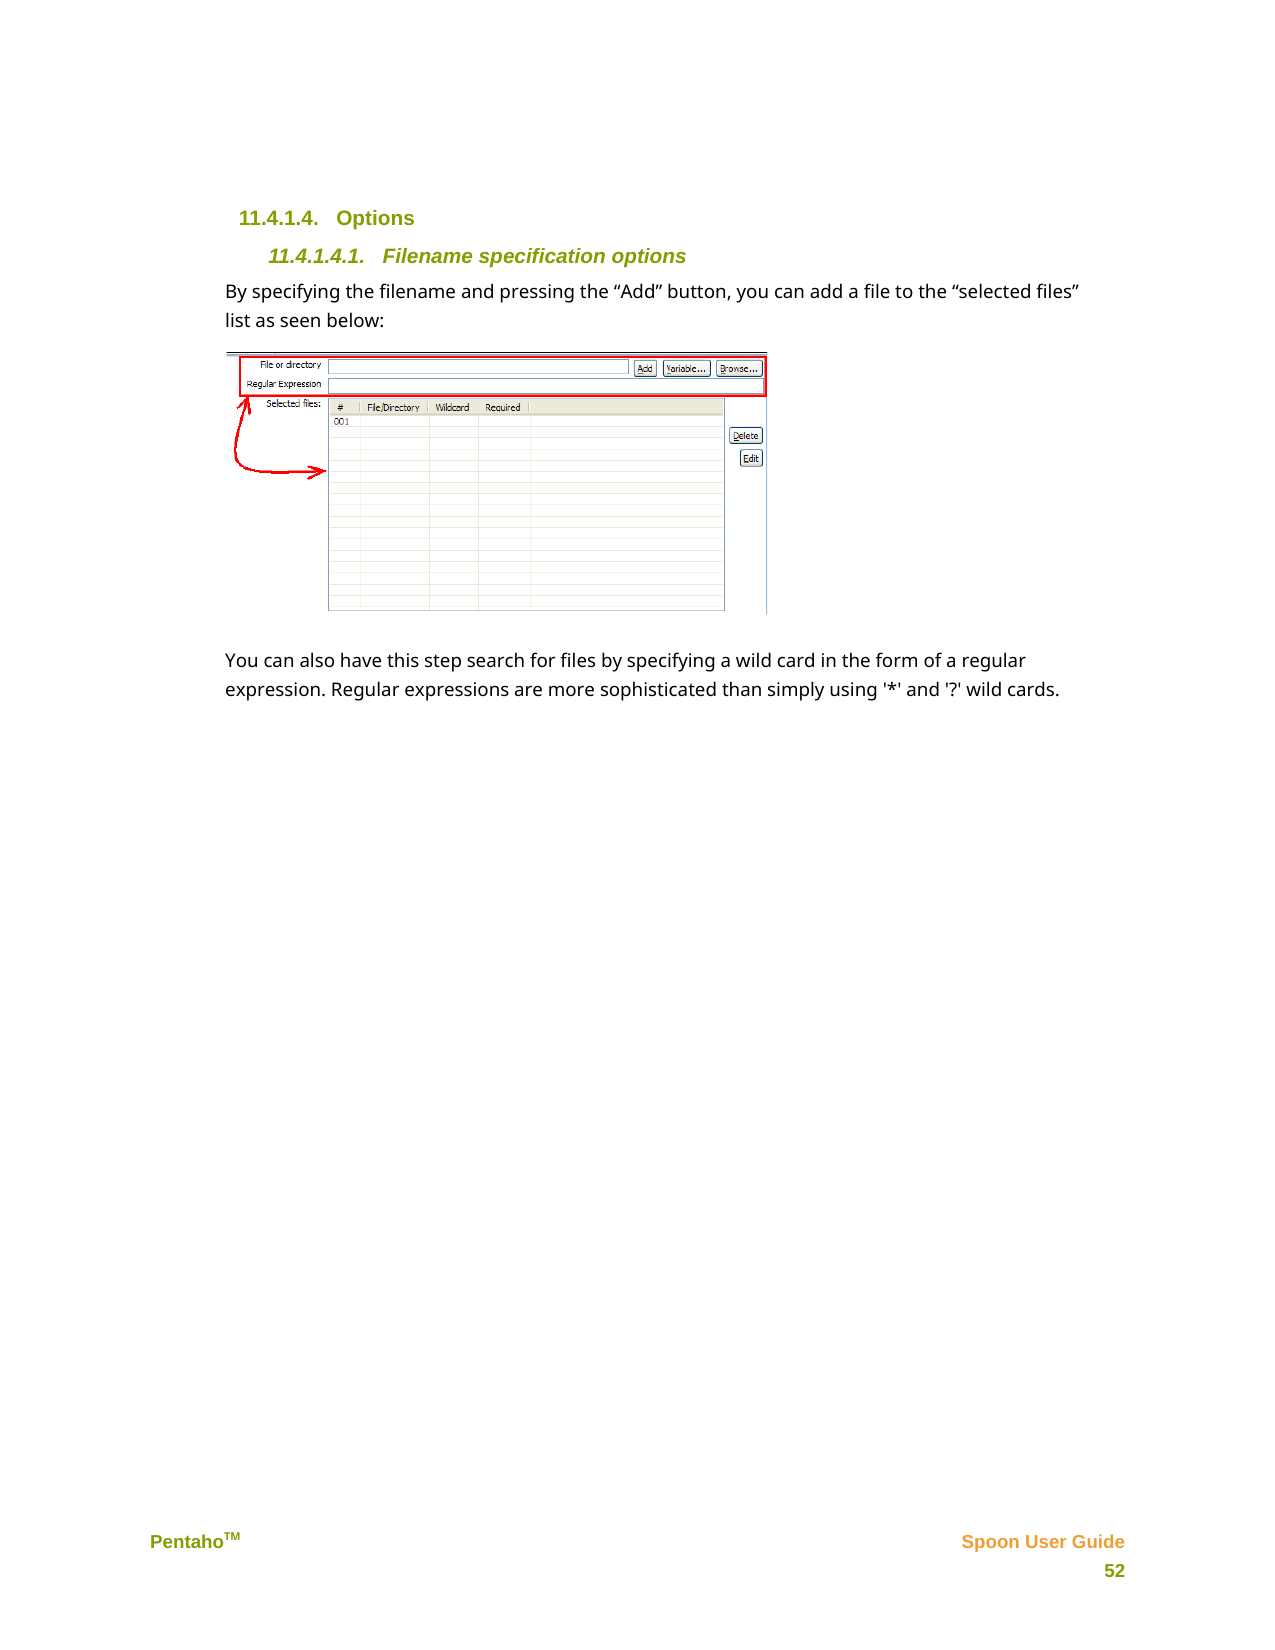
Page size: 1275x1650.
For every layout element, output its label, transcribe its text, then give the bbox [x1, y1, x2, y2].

subtitle Filename specification options [268, 240, 1125, 269]
text You can also have this step search for files by specifying a wild card in the form of a regular expression. Regular expressions are more sophisticated than simply using '*' and '?' wild cards. [225, 644, 1125, 702]
text By specifying the filename and pressing the “Add” button, you can add a file to the “selected files” [225, 275, 1125, 304]
text list as seen below: [225, 304, 1125, 334]
subtitle Options [239, 198, 1125, 233]
